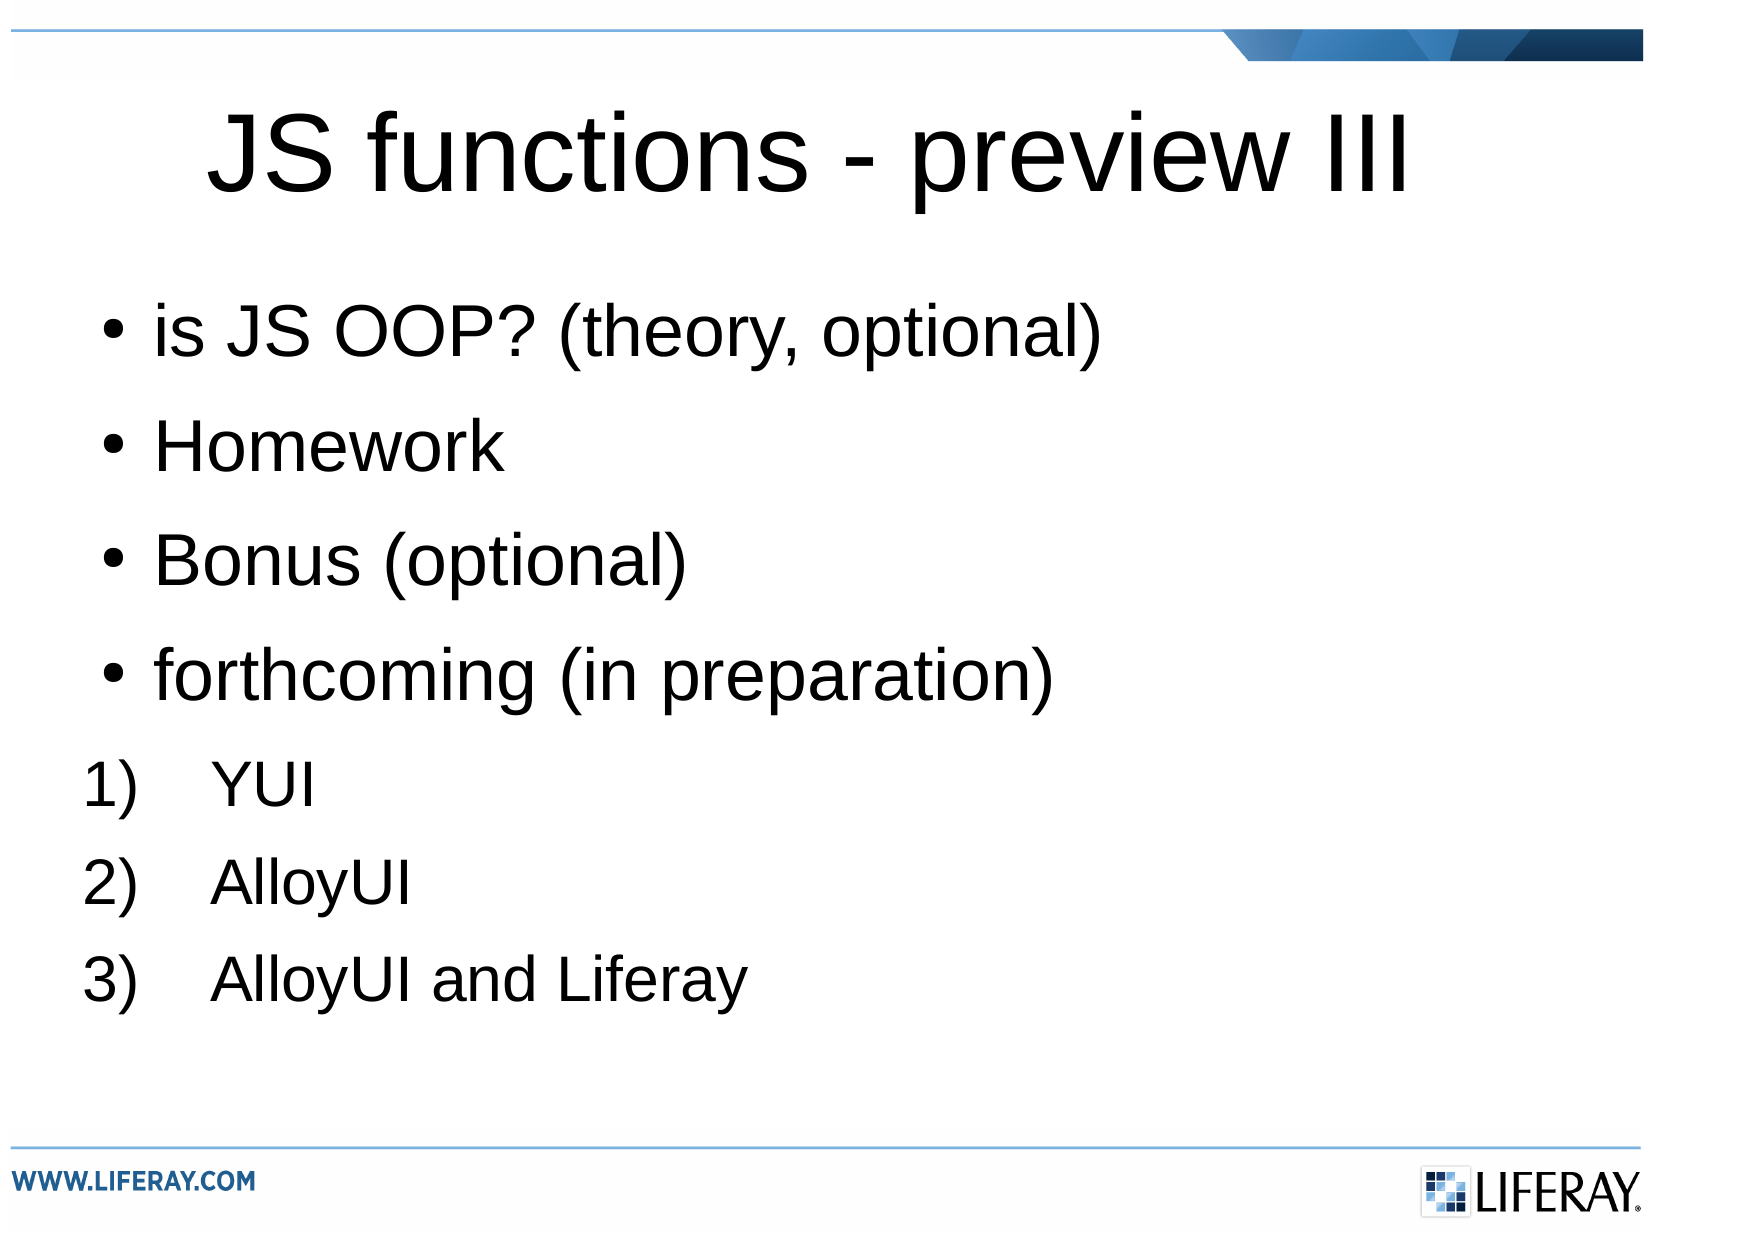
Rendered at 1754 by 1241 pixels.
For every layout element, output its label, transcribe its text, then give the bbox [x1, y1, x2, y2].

list is JS OOP? (theory, optional) Homework Bonus (optional) forthcoming (in preparation) YUI AlloyUI AlloyUI and Liferay [82, 290, 1688, 1126]
picture [11, 0, 1644, 84]
title JS functions - preview III [82, 49, 1571, 257]
picture [9, 1124, 1642, 1234]
